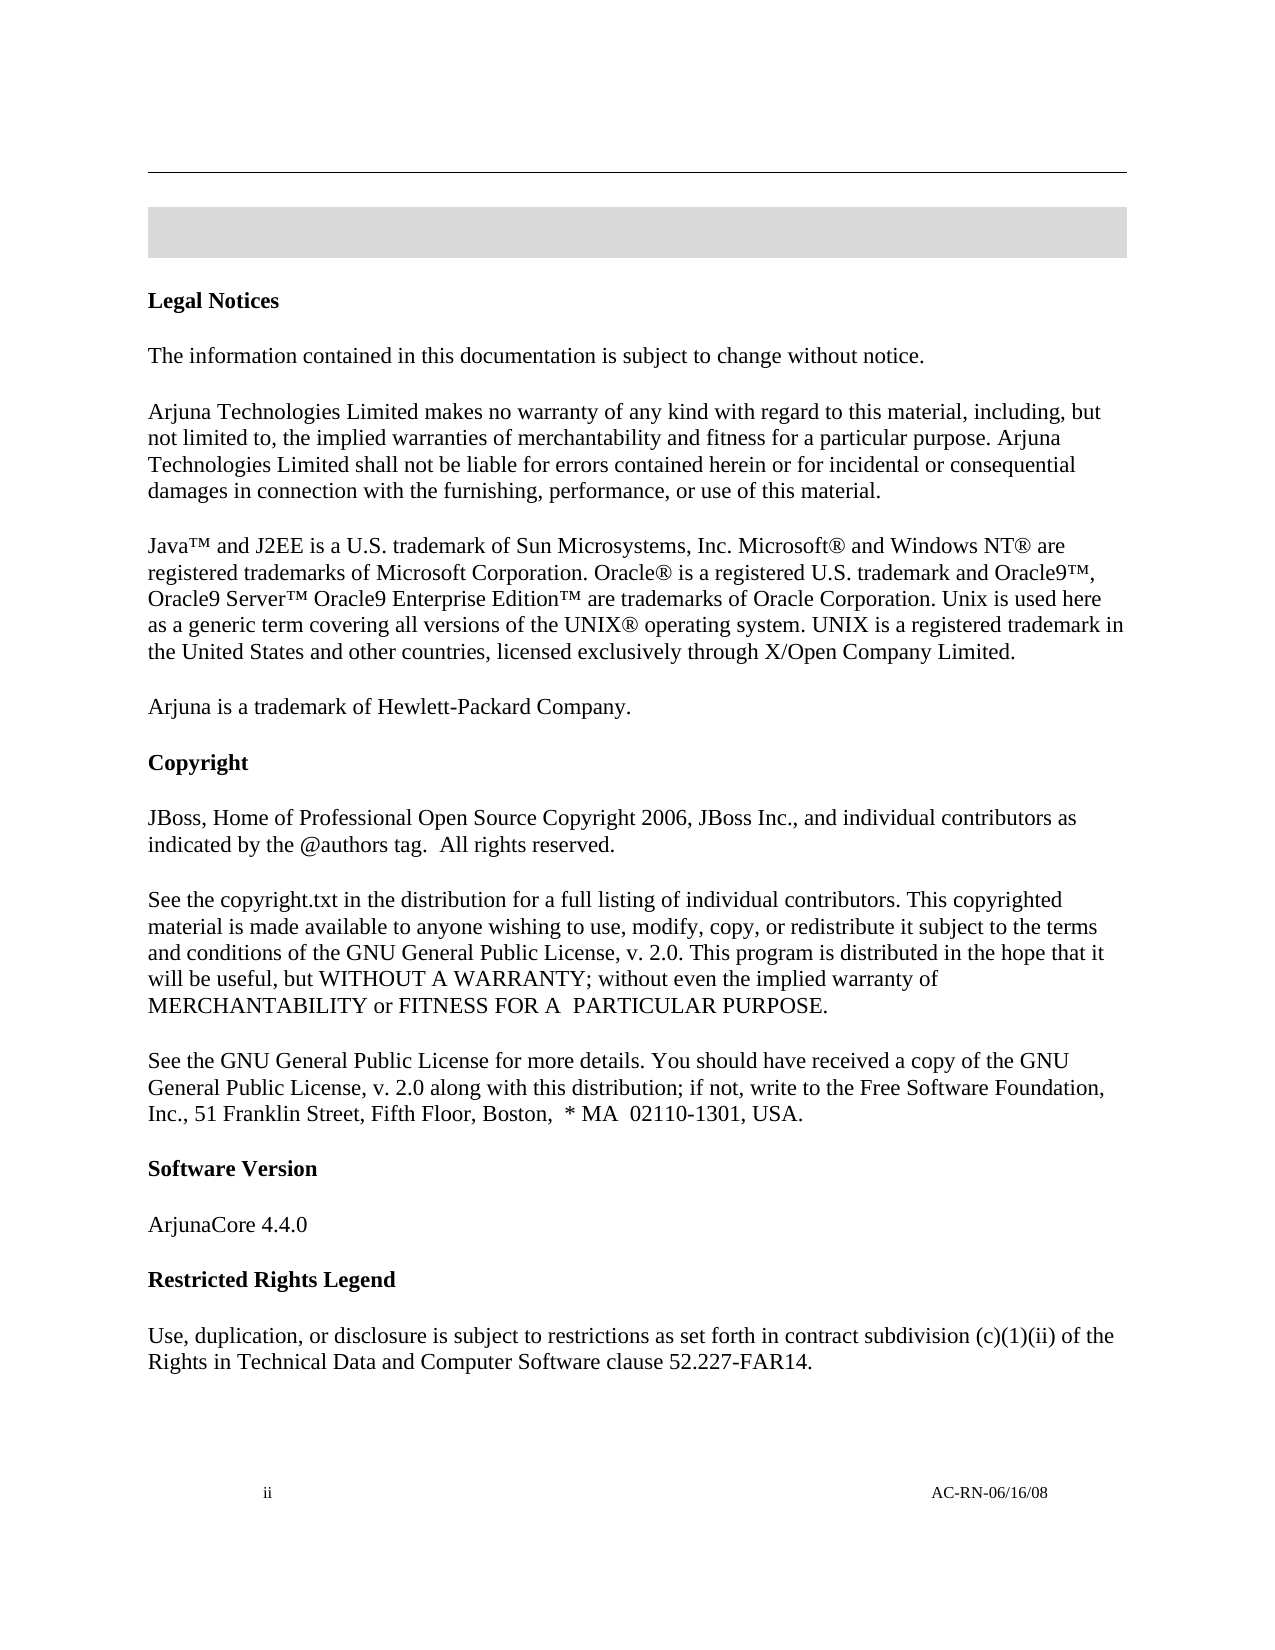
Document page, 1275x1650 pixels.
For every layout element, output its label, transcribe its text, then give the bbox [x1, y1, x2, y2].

text Java™ and J2EE is a U.S. trademark of Sun Microsystems, Inc. Microsoft® and Windows NT® are registered trademarks of Microsoft Corporation. Oracle® is a registered U.S. trademark and Oracle9™, Oracle9 Server™ Oracle9 Enterprise Edition™ are trademarks of Oracle Corporation. Unix is used here as a generic term covering all versions of the UNIX® operating system. UNIX is a registered trademark in the United States and other countries, licensed exclusively through X/Open Company Limited. [148, 532, 1127, 664]
text The information contained in this documentation is subject to change without notice. [148, 342, 1127, 369]
text Use, duplication, or disclosure is subject to restrictions as set forth in contract subdivision (c)(1)(ii) of the Rights in Technical Data and Computer Software clause 52.227-FAR14. [148, 1322, 1127, 1375]
text Copyright [148, 749, 1127, 775]
text JBoss, Home of Professional Open Source Copyright 2006, JBoss Inc., and individual contributors as indicated by the @authors tag. All rights reserved. [148, 804, 1127, 857]
text Legal Notices [148, 287, 1127, 313]
text See the GNU General Public License for more details. You should have received a copy of the GNU General Public License, v. 2.0 along with this distribution; if not, write to the Free Software Foundation, Inc., 51 Franklin Street, Fifth Floor, Boston, * MA 02110-1301, USA. [148, 1047, 1127, 1126]
text Arjuna Technologies Limited makes no warranty of any kind with regard to this material, including, but not limited to, the implied warranties of merchantability and fitness for a particular purpose. Arjuna Technologies Limited shall not be liable for errors contained herein or for incidental or consequential damages in connection with the furnishing, performance, or use of this material. [148, 398, 1127, 503]
text See the copyright.txt in the distribution for a full listing of individual contributors. This copyrighted material is made available to anyone wishing to use, modify, copy, or redistribute it subject to the terms and conditions of the GNU General Public License, v. 2.0. This program is distributed in the hope that it will be useful, but WITHOUT A WARRANTY; without even the implied warranty of MERCHANTABILITY or FITNESS FOR A PARTICULAR PURPOSE. [148, 886, 1127, 1018]
text Software Version [148, 1156, 1127, 1182]
text Arjuna is a trademark of Hewlett-Packard Company. [148, 693, 1127, 720]
text Restricted Rights Legend [148, 1267, 1127, 1293]
text ArjunaCore 4.4.0 [148, 1211, 1127, 1237]
